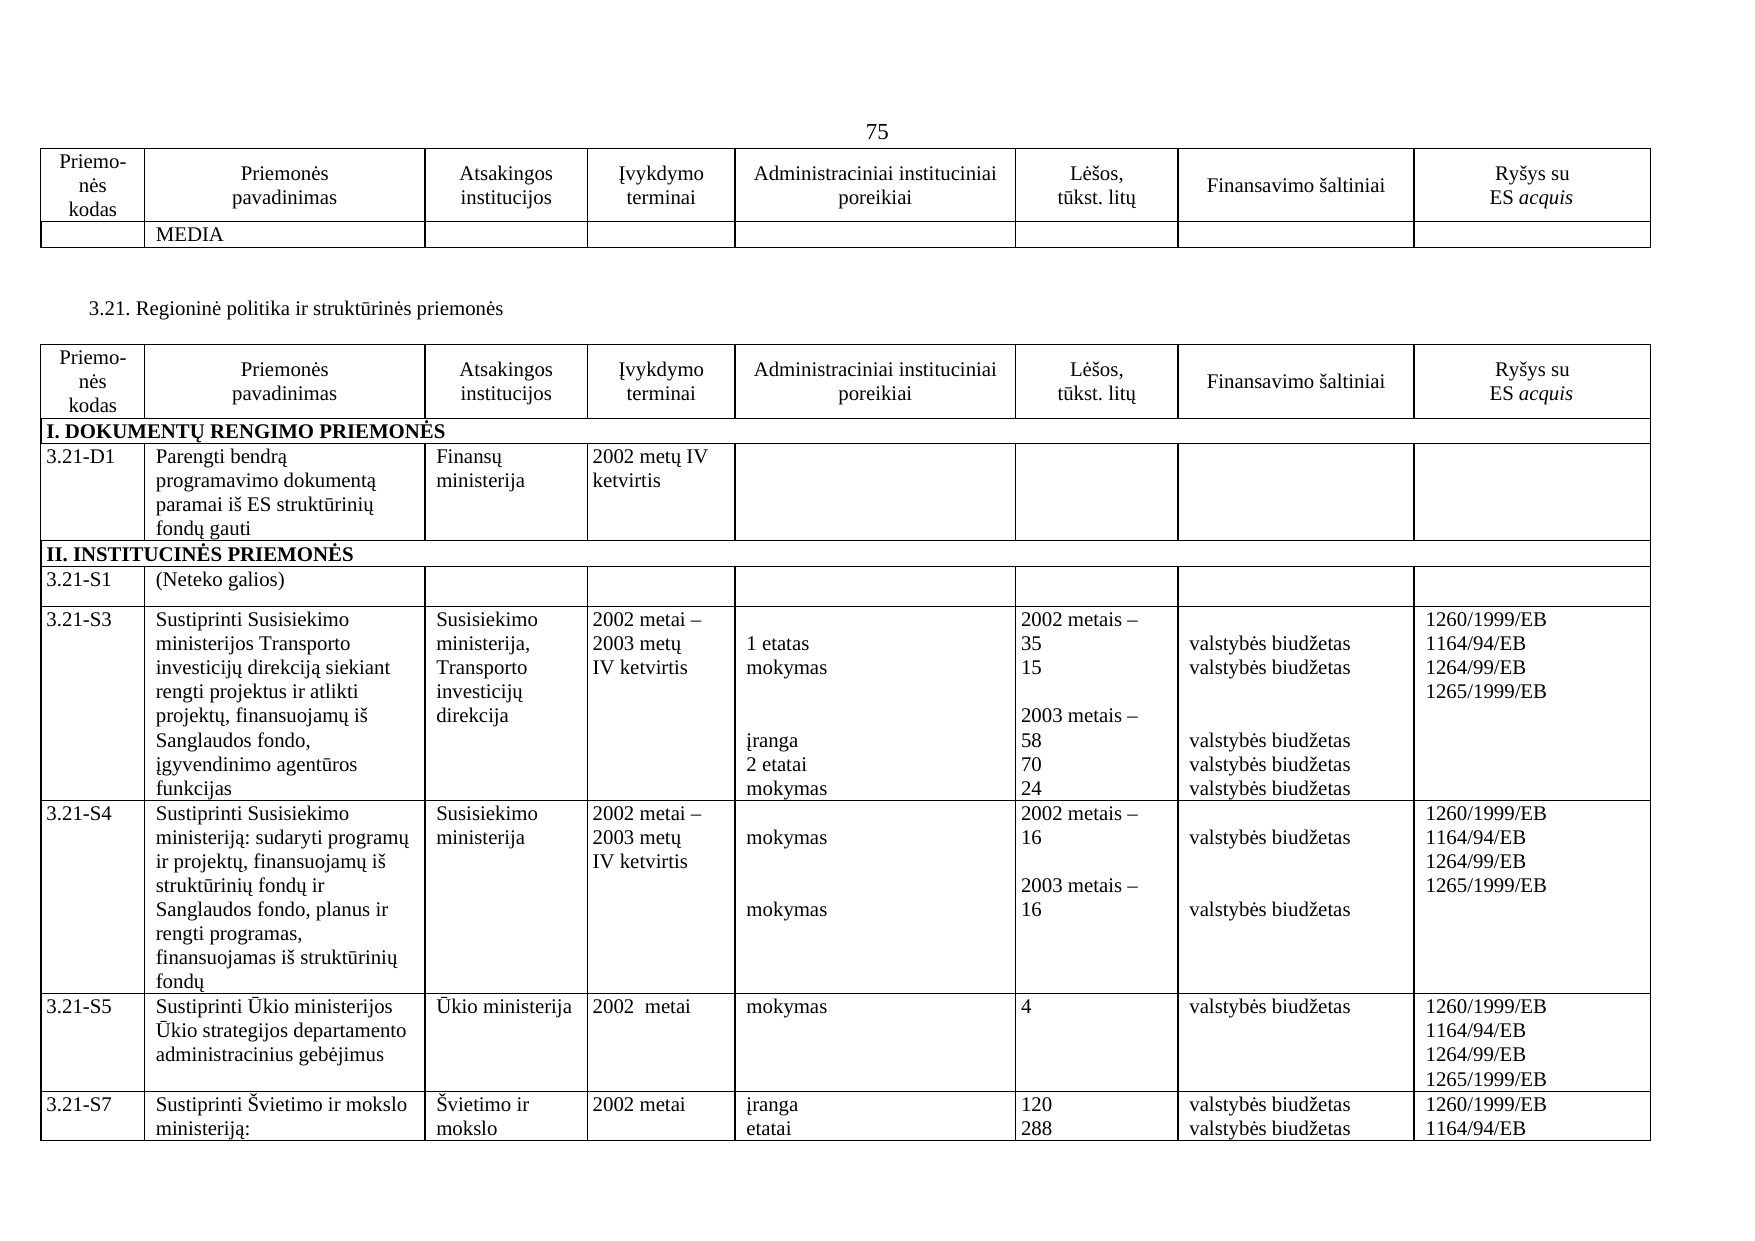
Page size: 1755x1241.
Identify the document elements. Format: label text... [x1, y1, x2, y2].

table_cell 120 288 [1016, 1092, 1177, 1140]
table_header Administraciniai instituciniai poreikiai [736, 345, 1015, 417]
table_cell valstybės biudžetas valstybės biudžetas [1179, 801, 1413, 993]
table_cell Sustiprinti Švietimo ir mokslo ministeriją: [145, 1092, 424, 1140]
table_header Įvykdymo terminai [588, 149, 734, 221]
table_cell [426, 567, 587, 606]
table_cell Sustiprinti Ūkio ministerijos Ūkio strategijos departamento administracinius gebėjimus [145, 994, 424, 1091]
table_cell [736, 567, 1015, 606]
table_cell 2002 metai – 2003 metų IV ketvirtis [588, 607, 734, 800]
table_cell MEDIA [145, 222, 424, 246]
table_cell 1260/1999/EB 1164/94/EB 1264/99/EB 1265/1999/EB [1415, 994, 1650, 1091]
table_cell (Neteko galios) [145, 567, 424, 606]
table_header Atsakingos institucijos [426, 345, 587, 417]
table_header Priemonės pavadinimas [145, 149, 424, 221]
table_cell mokymas mokymas [736, 801, 1015, 993]
table_cell 2002 metais – 35 15 2003 metais – 58 70 24 [1016, 607, 1177, 800]
table_cell 3.21-D1 [41, 444, 144, 540]
table_cell 3.21-S7 [42, 1092, 144, 1140]
table_cell [1179, 567, 1413, 606]
table_cell II. Institucinės priemonės [42, 541, 1650, 566]
table_cell [1415, 444, 1650, 540]
table_cell [588, 222, 734, 246]
table_cell Parengti bendrą programavimo dokumentą paramai iš ES struktūrinių fondų gauti [145, 444, 424, 540]
table_cell Sustiprinti Susisiekimo ministerijos Transporto investicijų direkciją siekiant rengti projektus ir atlikti projektų, finansuojamų iš Sanglaudos fondo, įgyvendinimo agentūros funkcijas [145, 607, 424, 800]
table_cell Švietimo ir mokslo [426, 1092, 587, 1140]
table_cell 3.21-S5 [42, 994, 144, 1091]
table_cell Susisiekimo ministerija, Transporto investicijų direkcija [426, 607, 587, 800]
table_header Įvykdymo terminai [588, 345, 734, 417]
subtitle 3.21. Regioninė politika ir struktūrinės priemonės [89, 296, 1666, 320]
table_cell [1016, 222, 1177, 246]
table_cell [426, 222, 587, 246]
table_cell įranga etatai [736, 1092, 1015, 1140]
table_header Administraciniai instituciniai poreikiai [736, 149, 1015, 221]
table_cell valstybės biudžetas [1179, 994, 1413, 1091]
table_cell 1260/1999/EB 1164/94/EB 1264/99/EB 1265/1999/EB [1415, 801, 1650, 993]
table_header Finansavimo šaltiniai [1179, 149, 1413, 221]
table_cell [736, 222, 1015, 246]
table_cell 2002 metai – 2003 metų IV ketvirtis [588, 801, 734, 993]
table_header Priemonės pavadinimas [145, 345, 424, 417]
table_cell [1179, 222, 1413, 246]
table_cell 3.21-S3 [42, 607, 144, 800]
table_cell I. Dokumentų rengimo priemonės [42, 419, 1650, 443]
table_cell 4 [1016, 994, 1177, 1091]
table_cell [736, 444, 1015, 540]
table_cell 3.21-S1 [42, 567, 144, 606]
table_cell 1260/1999/EB 1164/94/EB 1264/99/EB 1265/1999/EB [1415, 607, 1650, 800]
table_header Priemo-nės kodas [41, 149, 144, 221]
table_cell Ūkio ministerija [426, 994, 587, 1091]
table_cell 2002 metai [588, 994, 734, 1091]
table_cell [1016, 444, 1177, 540]
table_cell valstybės biudžetas valstybės biudžetas valstybės biudžetas valstybės biudžetas valstybės biudžetas [1179, 607, 1413, 800]
table_cell mokymas [736, 994, 1015, 1091]
table_cell Sustiprinti Susisiekimo ministeriją: sudaryti programų ir projektų, finansuojamų iš struktūrinių fondų ir Sanglaudos fondo, planus ir rengti programas, finansuojamas iš struktūrinių fondų [145, 801, 424, 993]
table_cell valstybės biudžetas valstybės biudžetas [1179, 1092, 1413, 1140]
table_header Ryšys su ES acquis [1415, 345, 1650, 417]
table_cell 2002 metai [588, 1092, 734, 1140]
table_cell [1016, 567, 1177, 606]
table_cell Finansų ministerija [426, 444, 587, 540]
table_cell 1 etatas mokymas įranga 2 etatai mokymas [736, 607, 1015, 800]
table_cell 1260/1999/EB 1164/94/EB [1415, 1092, 1650, 1140]
table_header Priemo-nės kodas [41, 345, 144, 417]
table_cell 3.21-S4 [42, 801, 144, 993]
table_cell [1415, 222, 1650, 246]
table_cell [42, 222, 144, 246]
table_header Atsakingos institucijos [426, 149, 587, 221]
table_cell 2002 metų IV ketvirtis [588, 444, 734, 540]
table_cell [1415, 567, 1650, 606]
table_cell [588, 567, 734, 606]
table_header Finansavimo šaltiniai [1179, 345, 1413, 417]
table_cell Susisiekimo ministerija [426, 801, 587, 993]
table_header Lėšos, tūkst. litų [1016, 345, 1177, 417]
table_header Ryšys su ES acquis [1415, 149, 1650, 221]
table_cell [1179, 444, 1413, 540]
table_cell 2002 metais – 16 2003 metais – 16 [1016, 801, 1177, 993]
table_header Lėšos, tūkst. litų [1016, 149, 1177, 221]
